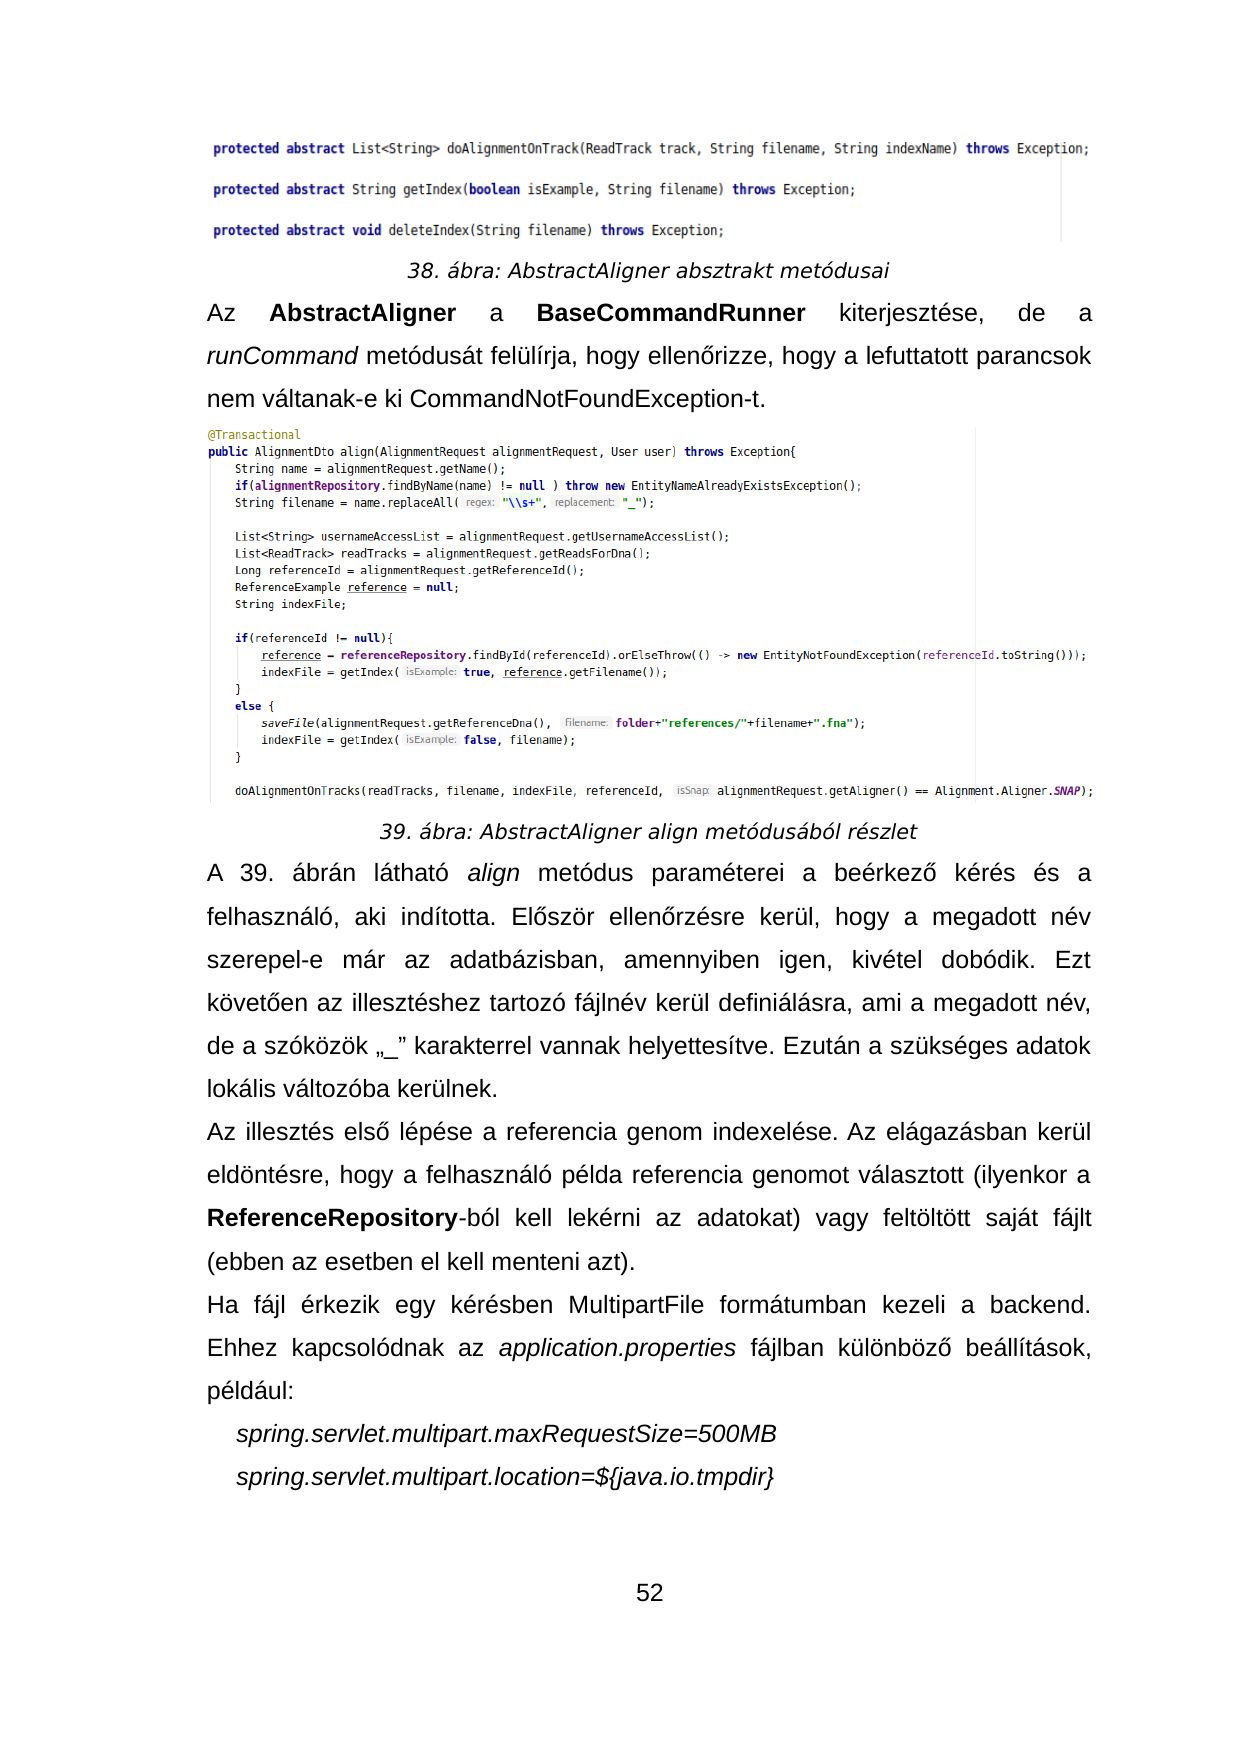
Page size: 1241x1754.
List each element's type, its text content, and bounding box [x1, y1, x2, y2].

text spring.servlet.multipart.maxRequestSize=500MB [236, 1419, 1093, 1448]
picture [206, 427, 1093, 803]
text 39. ábra: AbstractAligner align metódusából részlet [207, 803, 1093, 844]
text Ha fájl érkezik egy kérésben MultipartFile formátumban kezeli a backend. Ehhez kapcsolódnak az application.properties fájlban különböző beállítások, például: [207, 1289, 1093, 1404]
text Az illesztés első lépése a referencia genom indexelése. Az elágazásban kerül eldöntésre, hogy a felhasználó példa referencia genomot választott (ilyenkor a ReferenceRepository-ból kell lekérni az adatokat) vagy feltöltött saját fájlt (ebben az esetben el kell menteni azt). [207, 1117, 1093, 1275]
text 38. ábra: AbstractAligner absztrakt metódusai [207, 242, 1093, 283]
picture [206, 142, 1093, 242]
text Az AbstractAligner a BaseCommandRunner kiterjesztése, de a runCommand metódusát felülírja, hogy ellenőrizze, hogy a lefuttatott parancsok nem váltanak-e ki CommandNotFoundException-t. [207, 283, 1093, 413]
text spring.servlet.multipart.location=${java.io.tmpdir} [236, 1462, 1093, 1491]
text A 39. ábrán látható align metódus paraméterei a beérkező kérés és a felhasználó, aki indította. Először ellenőrzésre kerül, hogy a megadott név szerepel-e már az adatbázisban, amennyiben igen, kivétel dobódik. Ezt követően az illesztéshez tartozó fájlnév kerül definiálásra, ami a megadott név, de a szóközök „_” karakterrel vannak helyettesítve. Ezután a szükséges adatok lokális változóba kerülnek. [207, 844, 1093, 1103]
